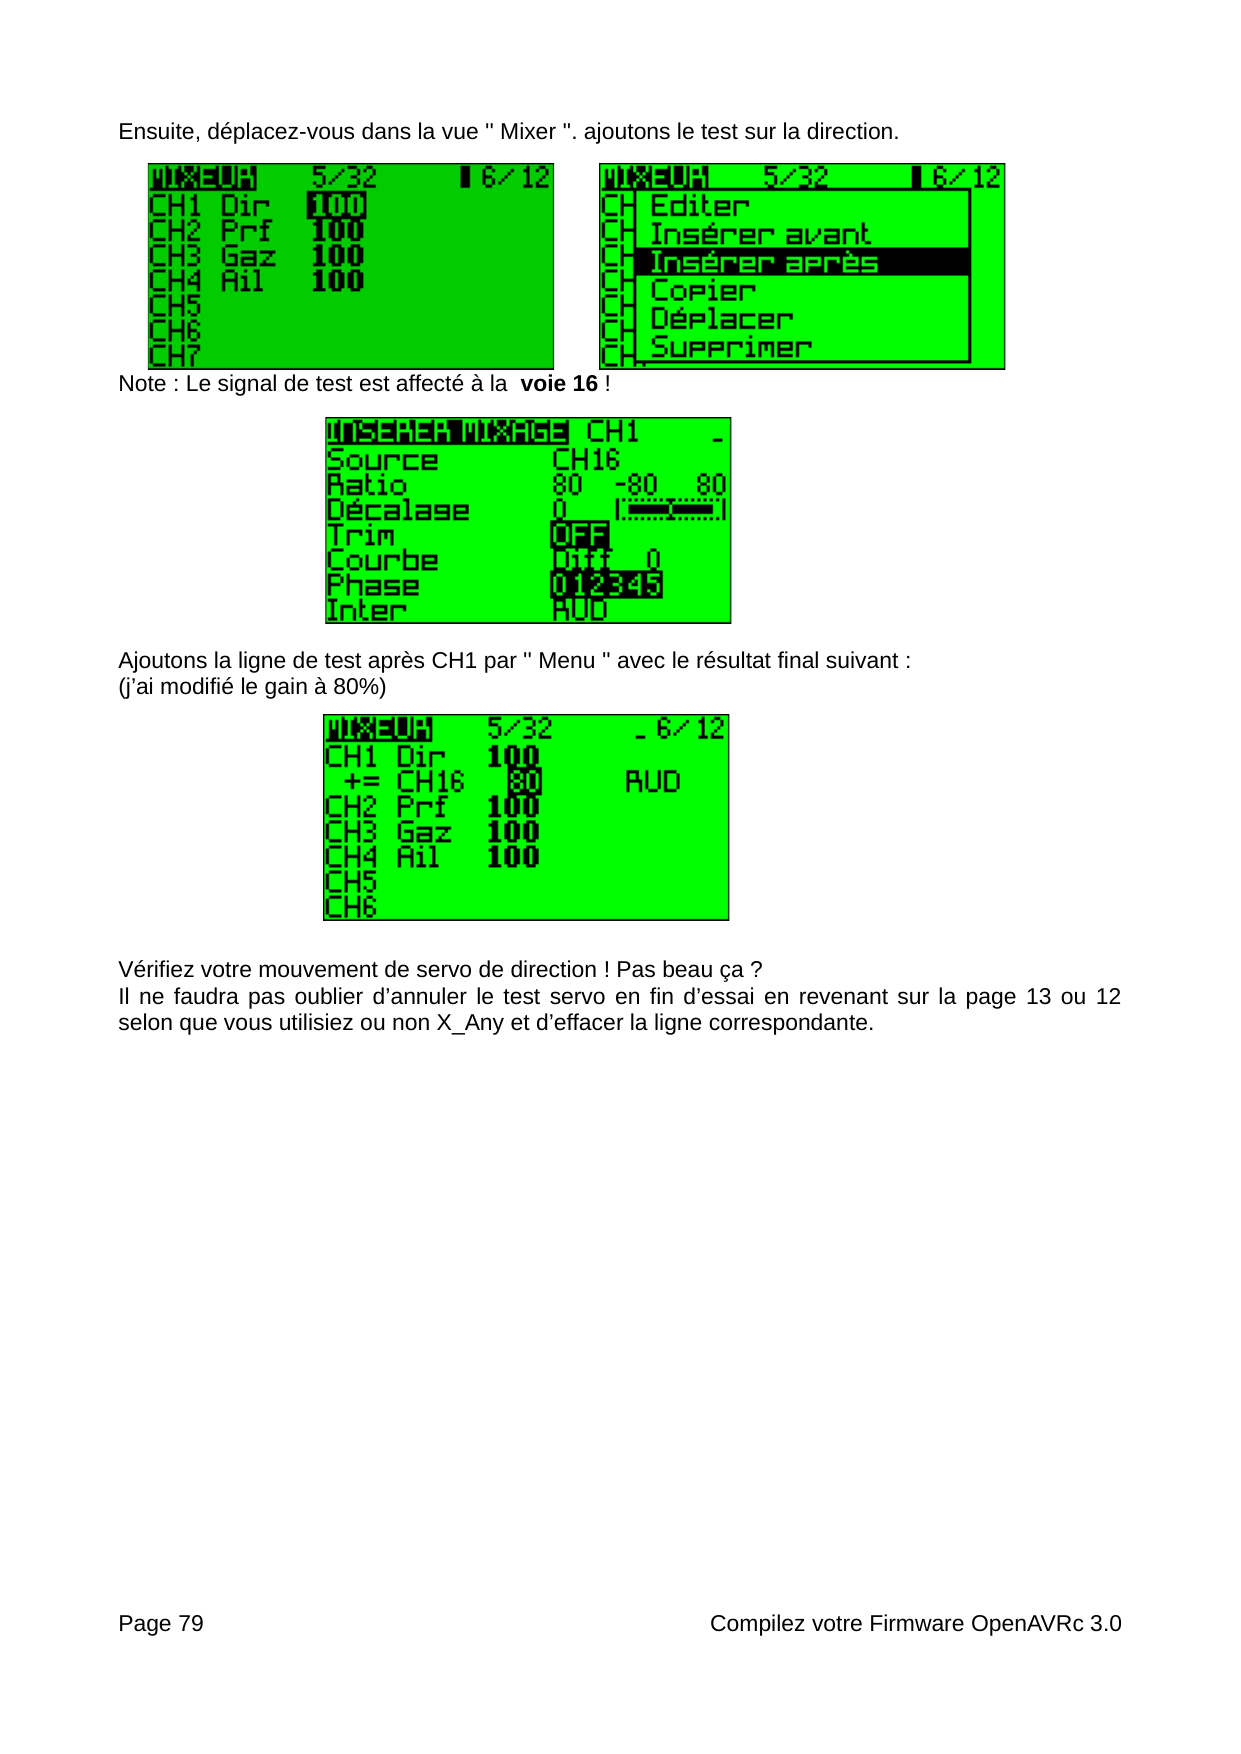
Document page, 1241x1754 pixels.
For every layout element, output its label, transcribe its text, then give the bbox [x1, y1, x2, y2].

text Ensuite, déplacez-vous dans la vue '' Mixer ''. ajoutons le test sur la direction. [118, 118, 1122, 144]
picture [599, 163, 1006, 370]
text Il ne faudra pas oublier d’annuler le test servo en fin d’essai en revenant sur la page 13 ou 12 selon que vous utilisiez ou non X_Any et d’effacer la ligne correspondante. [118, 983, 1122, 1036]
text (j’ai modifié le gain à 80%) [118, 673, 1122, 699]
picture [323, 714, 730, 921]
text Vérifiez votre mouvement de servo de direction ! Pas beau ça ? [118, 956, 1122, 983]
text Ajoutons la ligne de test après CH1 par '' Menu '' avec le résultat final suivant : [118, 647, 1122, 673]
picture [325, 417, 732, 624]
text Note : Le signal de test est affecté à la voie 16 ! [118, 303, 1122, 396]
picture [147, 163, 555, 370]
